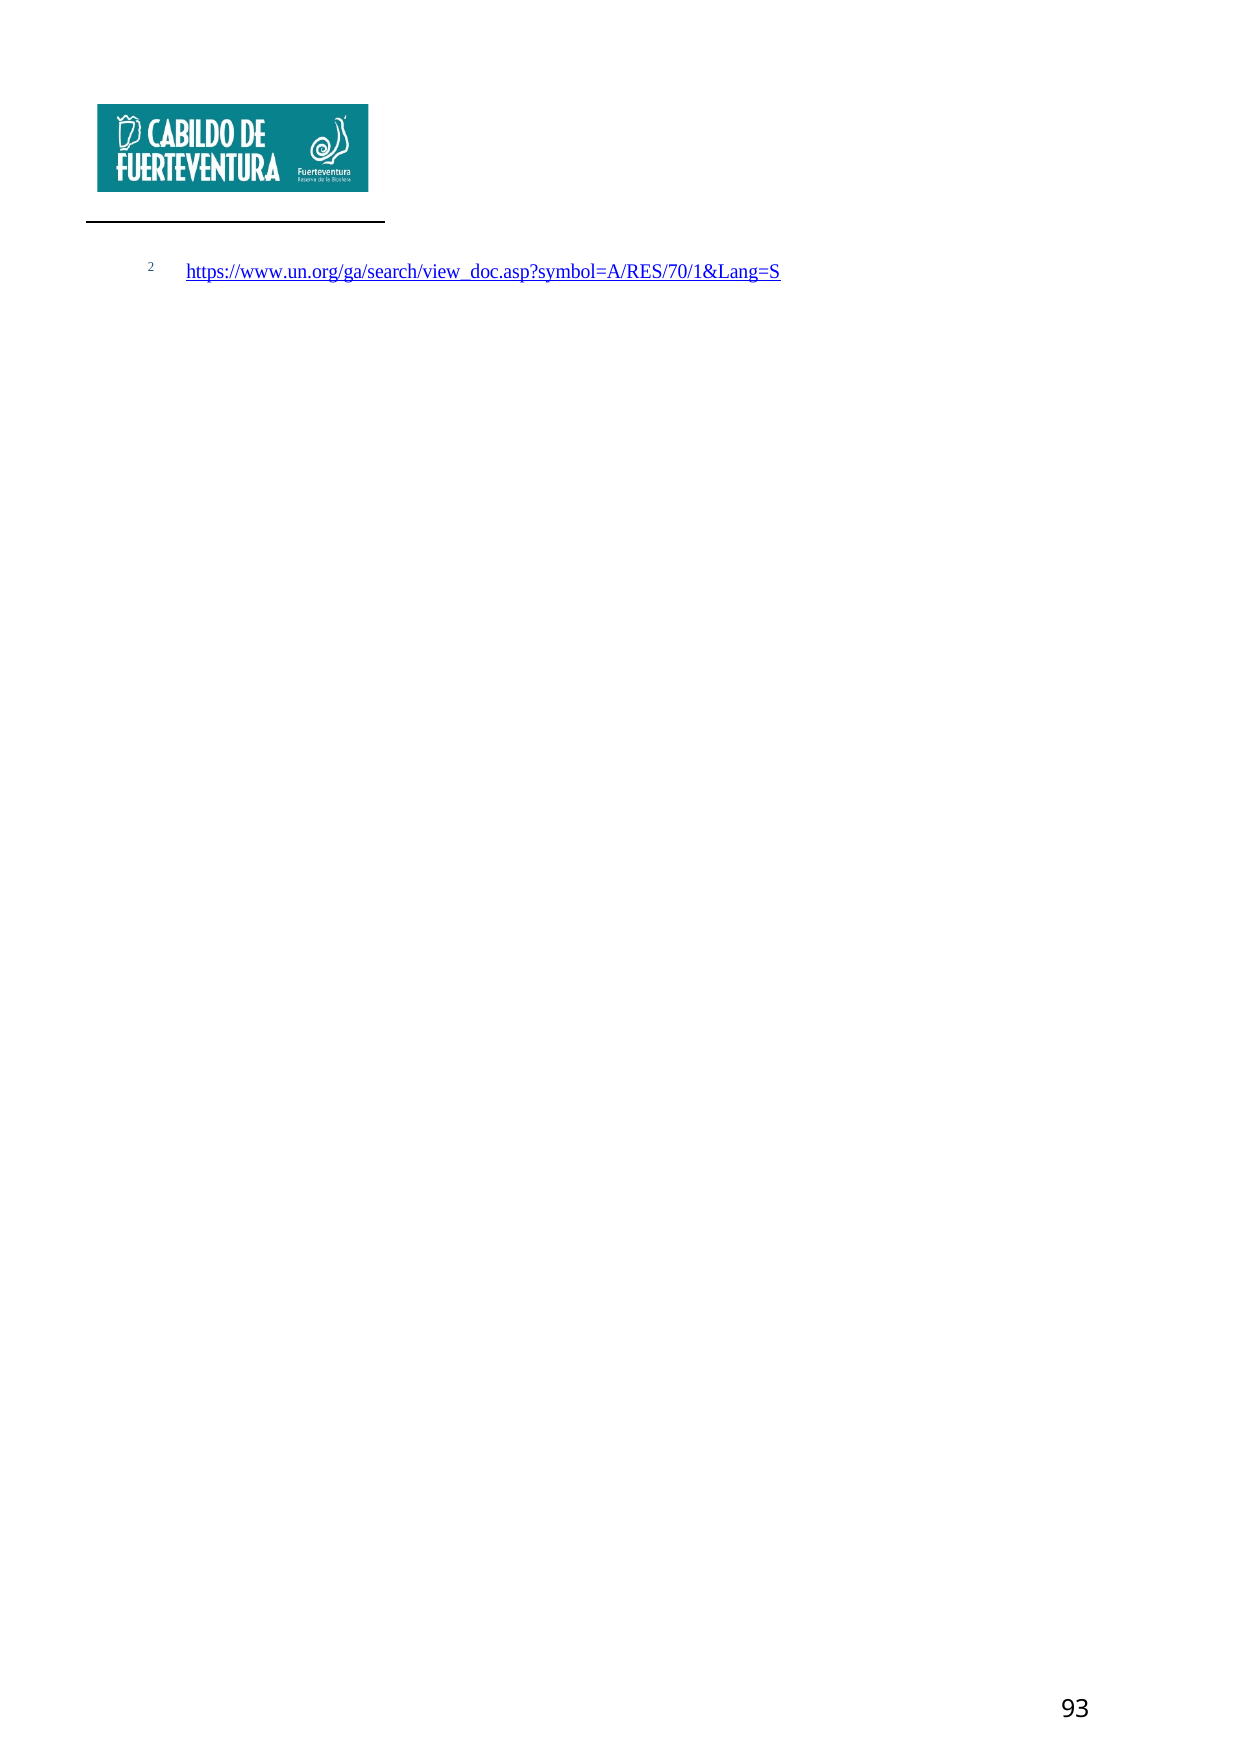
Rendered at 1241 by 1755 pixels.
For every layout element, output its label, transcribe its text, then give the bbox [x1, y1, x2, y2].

text 2 https://www.un.org/ga/search/view_doc.asp?symbol=A/RES/70/1&Lang=S [148, 258, 1105, 283]
